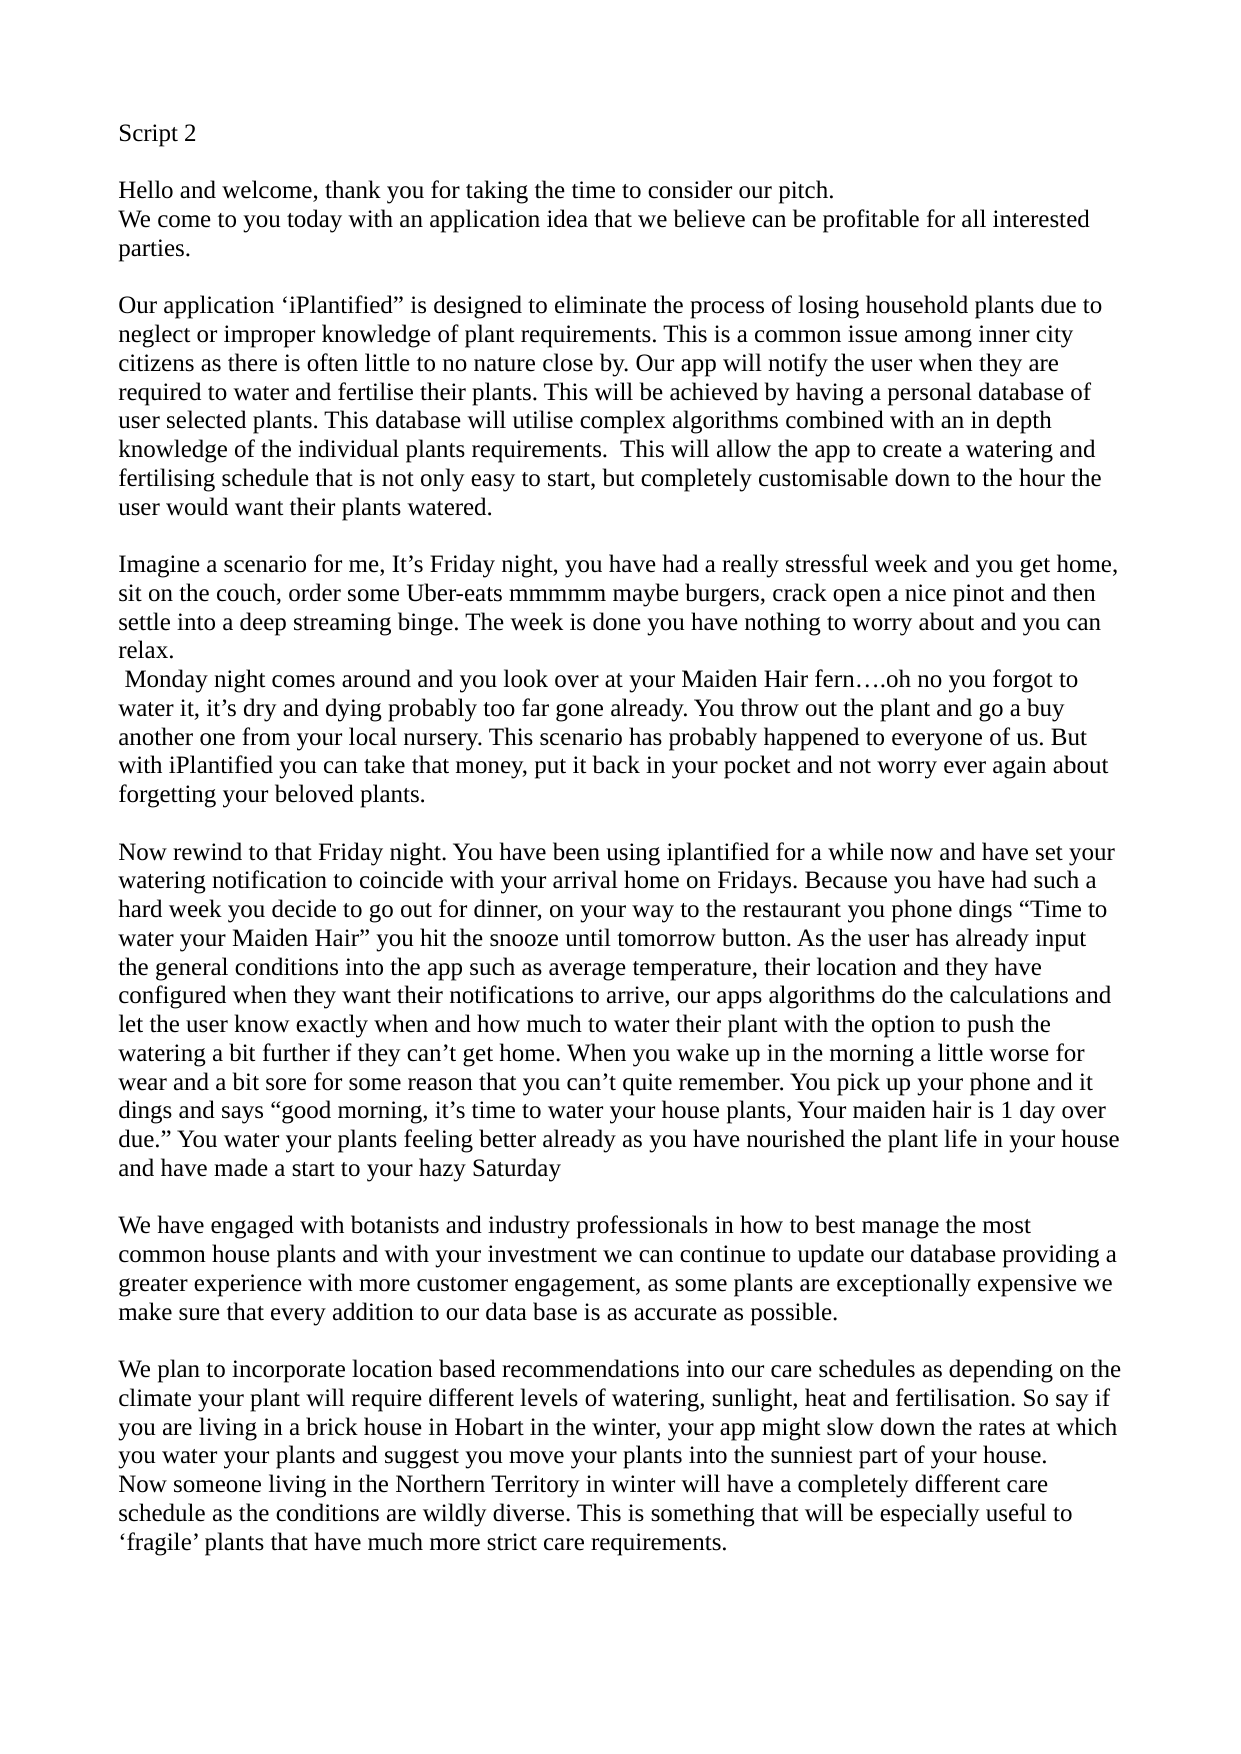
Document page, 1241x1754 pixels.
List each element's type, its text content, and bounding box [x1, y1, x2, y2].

text Imagine a scenario for me, It’s Friday night, you have had a really stressful week and you get home, sit on the couch, order some Uber-eats mmmmm maybe burgers, crack open a nice pinot and then settle into a deep streaming binge. The week is done you have nothing to worry about and you can relax. [118, 549, 1122, 664]
text Now rewind to that Friday night. You have been using iplantified for a while now and have set your watering notification to coincide with your arrival home on Fridays. Because you have had such a hard week you decide to go out for dinner, on your way to the restaurant you phone dings “Time to water your Maiden Hair” you hit the snooze until tomorrow button. As the user has already input the general conditions into the app such as average temperature, their location and they have configured when they want their notifications to arrive, our apps algorithms do the calculations and let the user know exactly when and how much to water their plant with the option to push the watering a bit further if they can’t get home. When you wake up in the morning a little worse for wear and a bit sore for some reason that you can’t quite remember. You pick up your phone and it dings and says “good morning, it’s time to water your house plants, Your maiden hair is 1 day over due.” You water your plants feeling better already as you have nourished the plant life in your house and have made a start to your hazy Saturday [118, 837, 1122, 1182]
text Now someone living in the Northern Territory in winter will have a completely different care schedule as the conditions are wildly diverse. This is something that will be especially useful to ‘fragile’ plants that have much more strict care requirements. [118, 1469, 1122, 1556]
text Hello and welcome, thank you for taking the time to consider our pitch. [118, 176, 1122, 204]
text Monday night comes around and you look over at your Maiden Hair fern….oh no you forgot to water it, it’s dry and dying probably too far gone already. You throw out the plant and go a buy another one from your local nursery. This scenario has probably happened to everyone of us. But with iPlantified you can take that money, put it back in your pocket and not worry ever again about forgetting your beloved plants. [118, 664, 1122, 808]
text Script 2 [118, 118, 1122, 147]
text We have engaged with botanists and industry professionals in how to best manage the most common house plants and with your investment we can continue to update our database providing a greater experience with more customer engagement, as some plants are exceptionally expensive we make sure that every addition to our data base is as accurate as possible. [118, 1182, 1122, 1326]
text Our application ‘iPlantified” is designed to eliminate the process of losing household plants due to neglect or improper knowledge of plant requirements. This is a common issue among inner city citizens as there is often little to no nature close by. Our app will notify the user when they are required to water and fertilise their plants. This will be achieved by having a personal database of user selected plants. This database will utilise complex algorithms combined with an in depth knowledge of the individual plants requirements. This will allow the app to create a watering and fertilising schedule that is not only easy to start, but completely customisable down to the hour the user would want their plants watered. [118, 291, 1122, 521]
text We plan to incorporate location based recommendations into our care schedules as depending on the climate your plant will require different levels of watering, sunlight, heat and fertilisation. So say if you are living in a brick house in Hobart in the winter, your app might slow down the rates at which you water your plants and suggest you move your plants into the sunniest part of your house. [118, 1354, 1122, 1469]
text We come to you today with an application idea that we believe can be profitable for all interested parties. [118, 204, 1122, 262]
